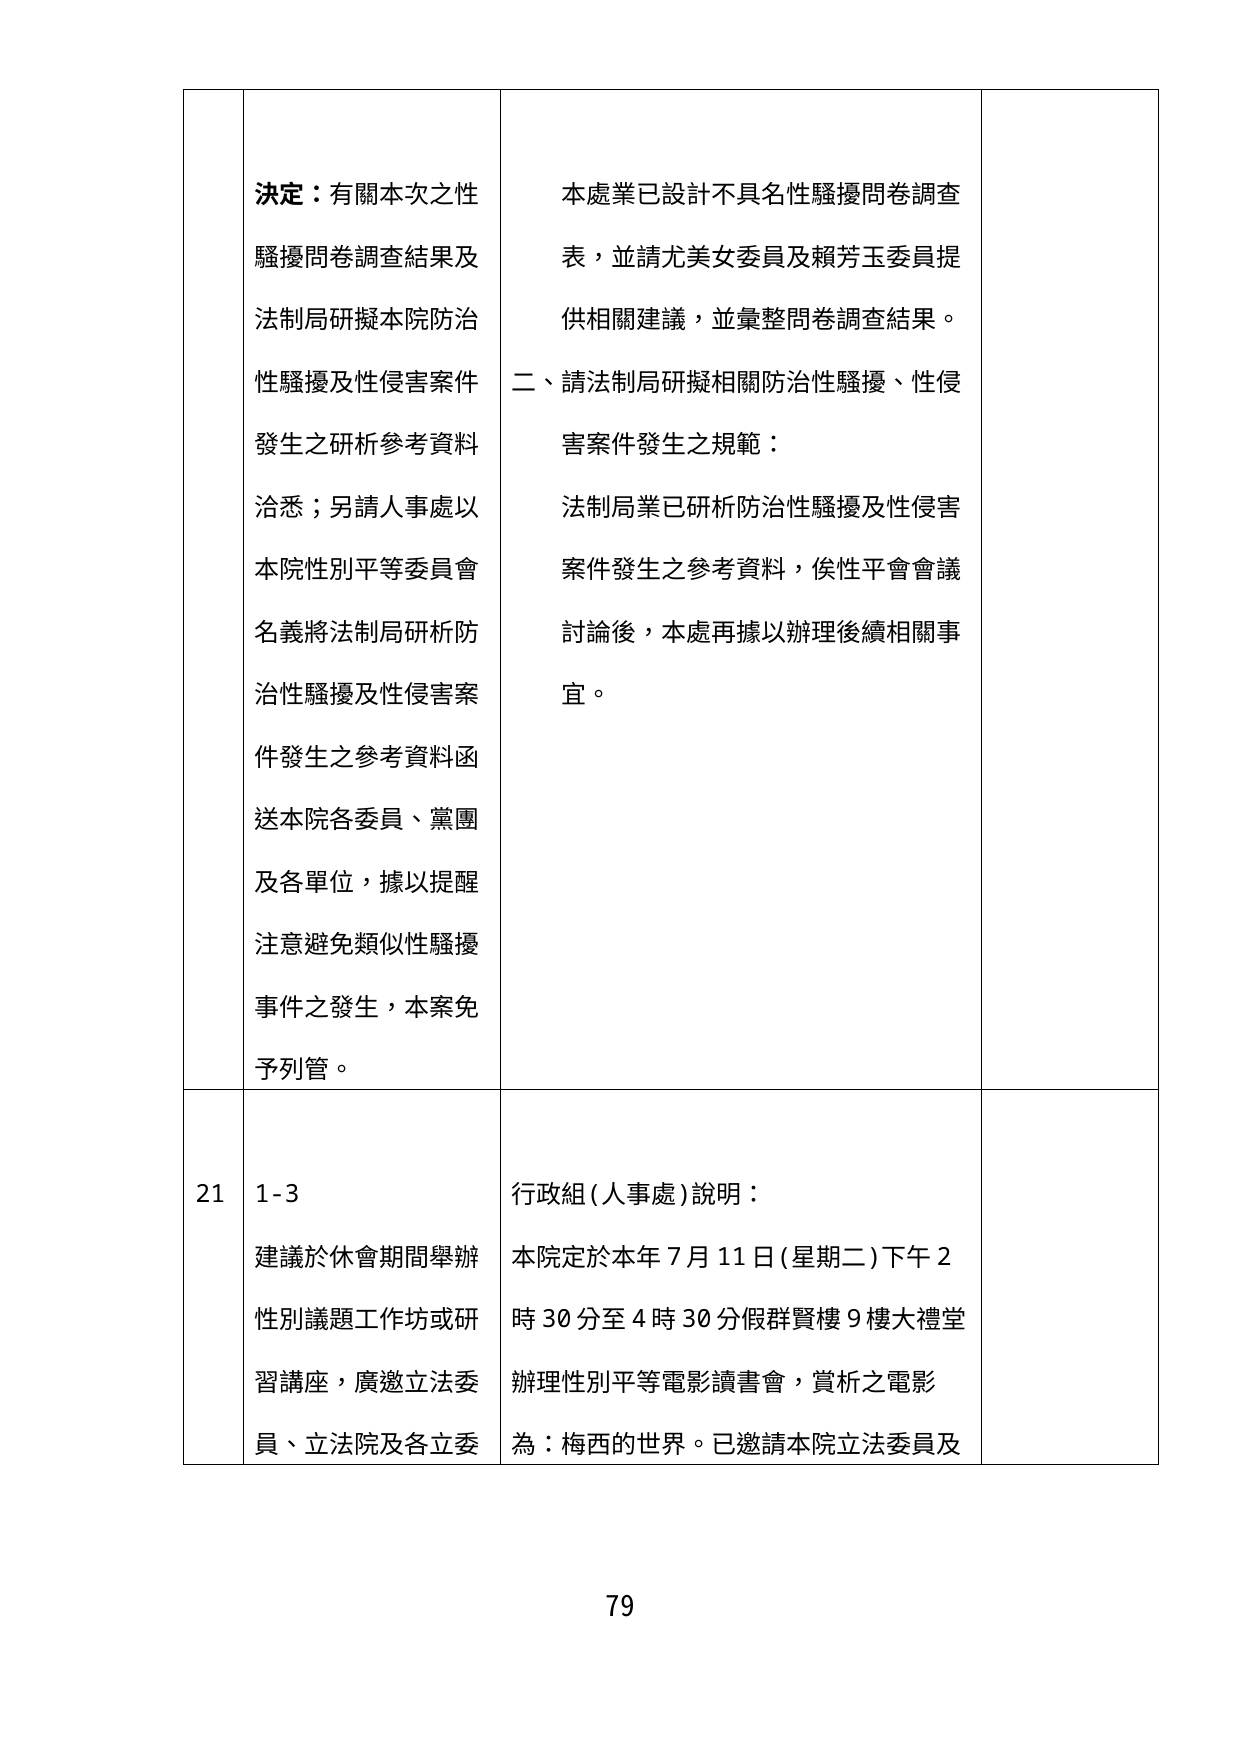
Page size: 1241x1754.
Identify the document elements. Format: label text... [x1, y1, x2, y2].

table_cell 1-3 建議於休會期間舉辦性別議題工作坊或研習講座，廣邀立法委員、立法院及各立委 [244, 1090, 500, 1464]
table_cell [982, 90, 1158, 1089]
table_cell [184, 90, 243, 1089]
table_cell 本處業已設計不具名性騷擾問卷調查表，並請尤美女委員及賴芳玉委員提供相關建議，並彙整問卷調查結果。 二、請法制局研擬相關防治性騷擾、性侵害案件發生之規範： 法制局業已研析防治性騷擾及性侵害案件發生之參考資料，俟性平會會議討論後，本處再據以辦理後續相關事宜。 [501, 90, 981, 1089]
table_cell [982, 1090, 1158, 1464]
table_cell 21 [184, 1090, 243, 1464]
table_cell 行政組(人事處)說明： 本院定於本年7月11日(星期二)下午2時30分至4時30分假群賢樓9樓大禮堂辦理性別平等電影讀書會，賞析之電影為：梅西的世界。已邀請本院立法委員及 [501, 1090, 981, 1464]
table_cell 決定：有關本次之性騷擾問卷調查結果及法制局研擬本院防治性騷擾及性侵害案件發生之研析參考資料洽悉；另請人事處以本院性別平等委員會名義將法制局研析防治性騷擾及性侵害案件發生之參考資料函送本院各委員、黨團及各單位，據以提醒注意避免類似性騷擾事件之發生，本案免予列管。 [244, 90, 500, 1089]
